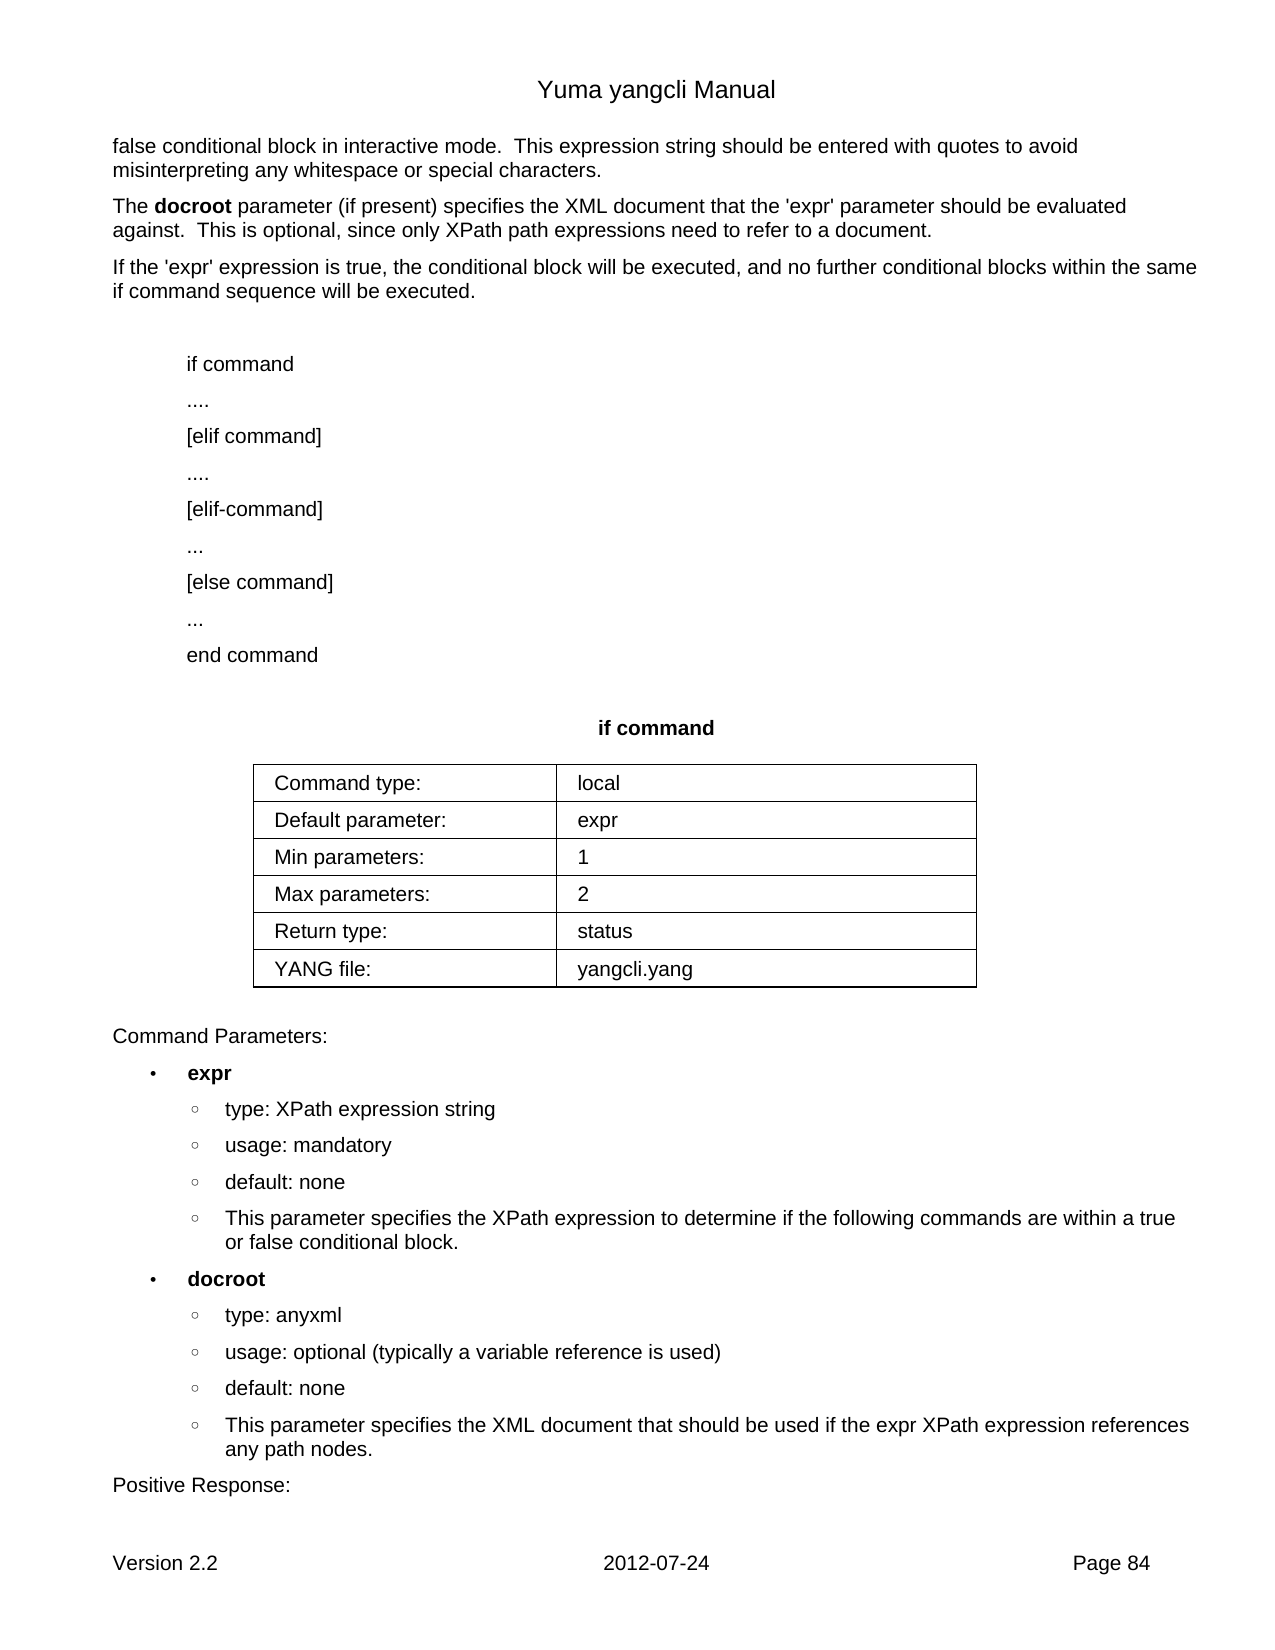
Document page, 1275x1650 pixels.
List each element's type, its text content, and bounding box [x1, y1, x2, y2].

text if command [112, 351, 1200, 375]
text If the 'expr' expression is true, the conditional block will be executed, and no further conditional blocks within the same if command sequence will be executed. [112, 254, 1200, 302]
list default: none [187, 1170, 1200, 1194]
list This parameter specifies the XPath expression to determine if the following commands are within a true or false conditional block. [187, 1206, 1200, 1254]
table_cell Min parameters: [254, 839, 556, 875]
text Command Parameters: [112, 1024, 1200, 1048]
list expr [150, 1060, 1200, 1084]
table_cell expr [557, 802, 976, 838]
table_header Command type: [254, 765, 556, 801]
list usage: mandatory [187, 1133, 1200, 1157]
table_cell Default parameter: [254, 802, 556, 838]
text ... [112, 534, 1200, 558]
text end command [112, 643, 1200, 667]
list default: none [187, 1376, 1200, 1400]
text false conditional block in interactive mode. This expression string should be entered with quotes to avoid misinterpreting any whitespace or special characters. [112, 134, 1200, 182]
list docroot [150, 1267, 1200, 1291]
list usage: optional (typically a variable reference is used) [187, 1339, 1200, 1363]
text [elif command] [112, 424, 1200, 448]
table_cell status [557, 913, 976, 949]
text Positive Response: [112, 1473, 1200, 1497]
text [elif-command] [112, 497, 1200, 521]
list This parameter specifies the XML document that should be used if the expr XPath expression references any path nodes. [187, 1412, 1200, 1460]
table_cell Return type: [254, 913, 556, 949]
list type: anyxml [187, 1303, 1200, 1327]
table_cell Max parameters: [254, 876, 556, 912]
text ... [112, 607, 1200, 631]
table_cell YANG file: [254, 950, 556, 986]
table_cell 1 [557, 839, 976, 875]
table_cell 2 [557, 876, 976, 912]
table_header local [557, 765, 976, 801]
text .... [112, 461, 1200, 485]
table_cell yangcli.yang [557, 950, 976, 986]
text .... [112, 388, 1200, 412]
list type: XPath expression string [187, 1097, 1200, 1121]
text [else command] [112, 570, 1200, 594]
text The docroot parameter (if present) specifies the XML document that the 'expr' parameter should be evaluated against. This is optional, since only XPath path expressions need to refer to a document. [112, 194, 1200, 242]
subtitle if command [127, 716, 1185, 740]
